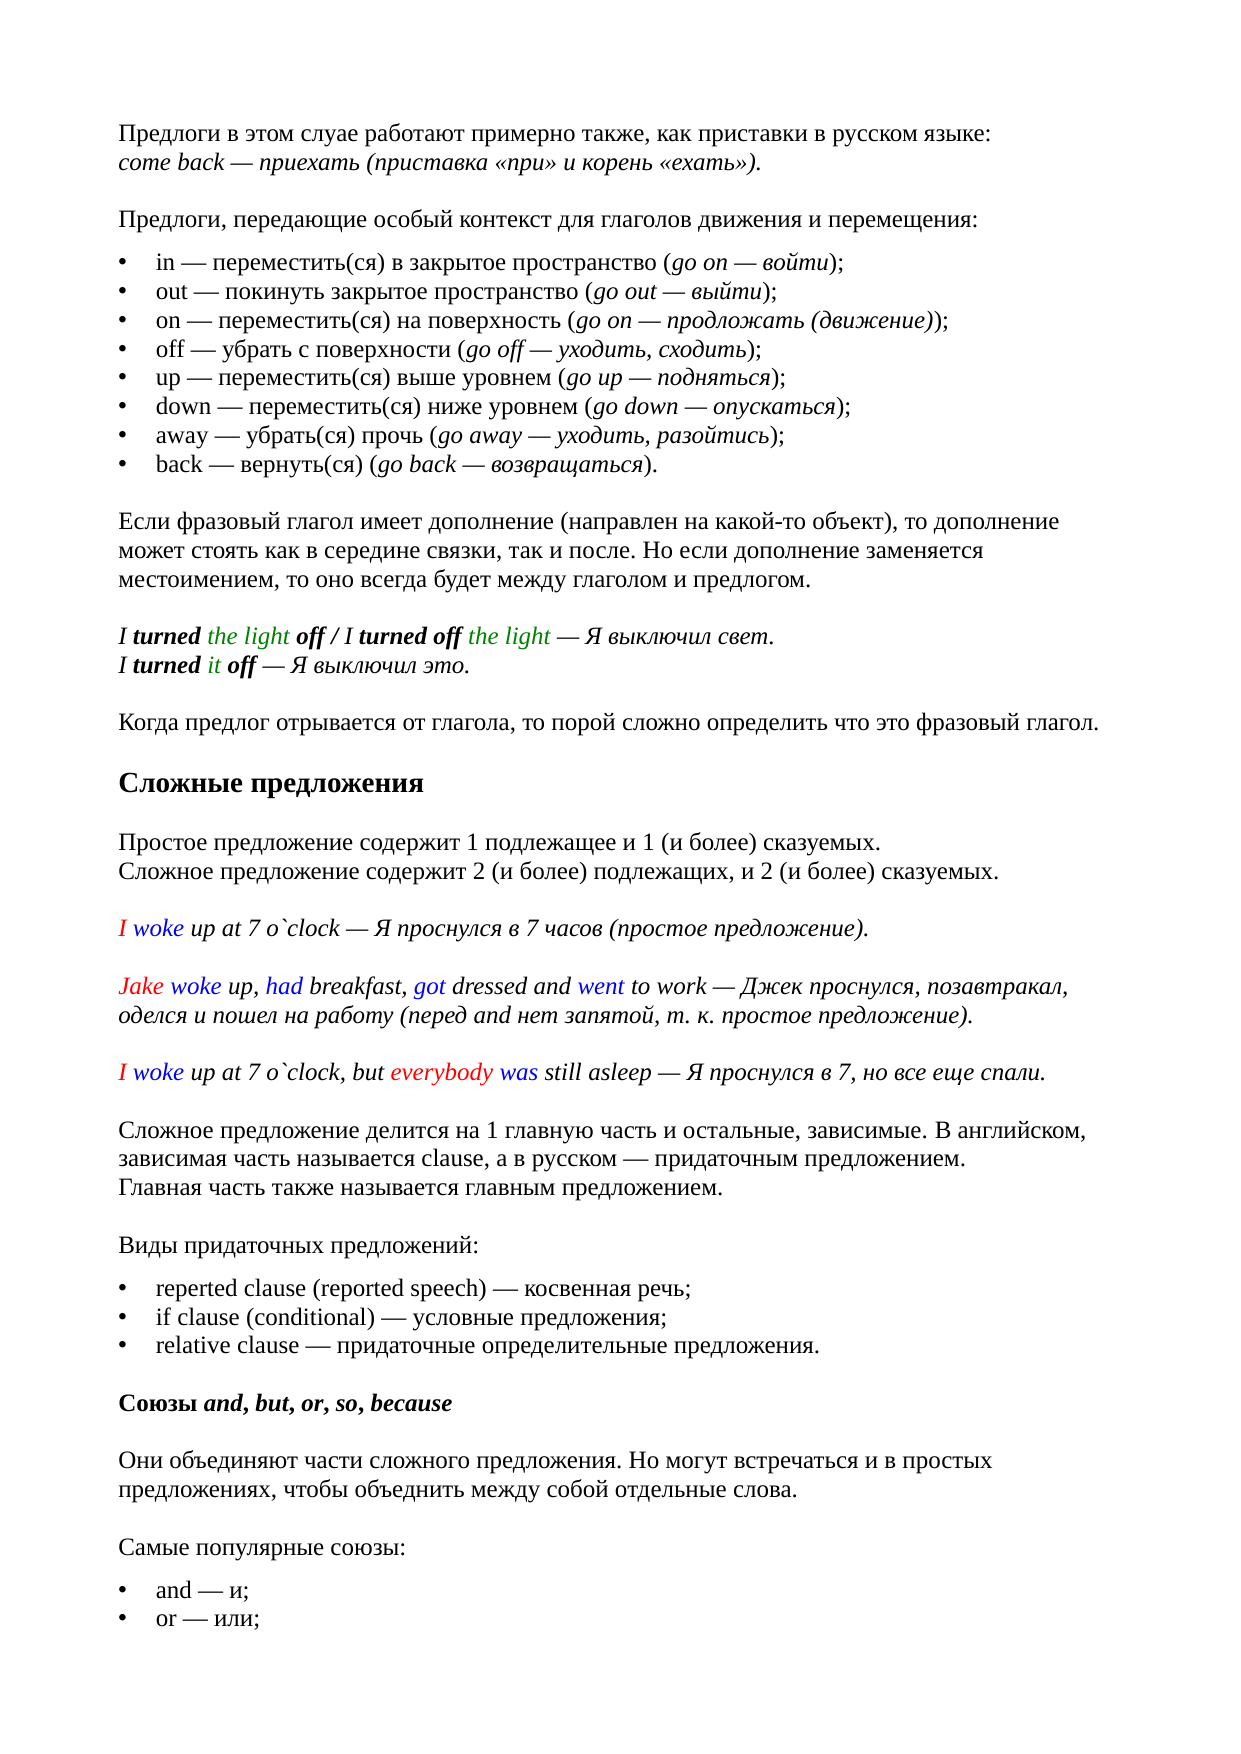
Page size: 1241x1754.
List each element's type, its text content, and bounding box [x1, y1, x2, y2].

text I woke up at 7 o`clock — Я проснулся в 7 часов (простое предложение). [118, 913, 1122, 942]
list on — переместить(ся) на поверхность (go on — продложать (движение)); [118, 305, 1122, 334]
list if clause (conditional) — условные предложения; [118, 1302, 1122, 1330]
list away — убрать(ся) прочь (go away — уходить, разойтись); [118, 420, 1122, 449]
list out — покинуть закрытое пространство (go out — выйти); [118, 276, 1122, 305]
list relative clause — придаточные определительные предложения. [118, 1330, 1122, 1359]
text Предлоги в этом слуае работают примерно также, как приставки в русском языке: [118, 118, 1122, 147]
text I turned the light off / I turned off the light — Я выключил свет. [118, 621, 1122, 650]
text Сложное предложение делится на 1 главную часть и остальные, зависимые. В английском, зависимая часть называется clause, а в русском — придаточным предложением. [118, 1115, 1122, 1172]
text Самые популярные союзы: [118, 1532, 1122, 1560]
text Если фразовый глагол имеет дополнение (направлен на какой-то объект), то дополнение может стоять как в середине связки, так и после. Но если дополнение заменяется местоимением, то оно всегда будет между глаголом и предлогом. [118, 506, 1122, 592]
text Когда предлог отрывается от глагола, то порой сложно определить что это фразовый глагол. [118, 707, 1122, 736]
list reperted clause (reported speech) — косвенная речь; [118, 1273, 1122, 1302]
list up — переместить(ся) выше уровнем (go up — подняться); [118, 362, 1122, 391]
text I turned it off — Я выключил это. [118, 650, 1122, 679]
text Они объединяют части сложного предложения. Но могут встречаться и в простых предложениях, чтобы объеднить между собой отдельные слова. [118, 1445, 1122, 1503]
text Сложные предложения [118, 765, 1122, 798]
text Союзы and, but, or, so, because [118, 1388, 1122, 1417]
text I woke up at 7 o`clock, but everybody was still asleep — Я проснулся в 7, но все еще спали. [118, 1057, 1122, 1086]
list in — переместить(ся) в закрытое пространство (go on — войти); [118, 247, 1122, 276]
text Простое предложение содержит 1 подлежащее и 1 (и более) сказуемых. [118, 827, 1122, 856]
text Jake woke up, had breakfast, got dressed and went to work — Джек проснулся, позавтракал, оделся и пошел на работу (перед and нет запятой, т. к. простое предложение). [118, 971, 1122, 1028]
list and — и; [118, 1575, 1122, 1603]
list down — переместить(ся) ниже уровнем (go down — опускаться); [118, 391, 1122, 420]
text Предлоги, передающие особый контекст для глаголов движения и перемещения: [118, 204, 1122, 233]
text Сложное предложение содержит 2 (и более) подлежащих, и 2 (и более) сказуемых. [118, 856, 1122, 885]
text Главная часть также называется главным предложением. [118, 1172, 1122, 1201]
list off — убрать с поверхности (go off — уходить, сходить); [118, 334, 1122, 362]
list or — или; [118, 1603, 1122, 1632]
text come back — приехать (приставка «при» и корень «ехать»). [118, 147, 1122, 176]
list back — вернуть(ся) (go back — возвращаться). [118, 449, 1122, 477]
text Виды придаточных предложений: [118, 1230, 1122, 1258]
